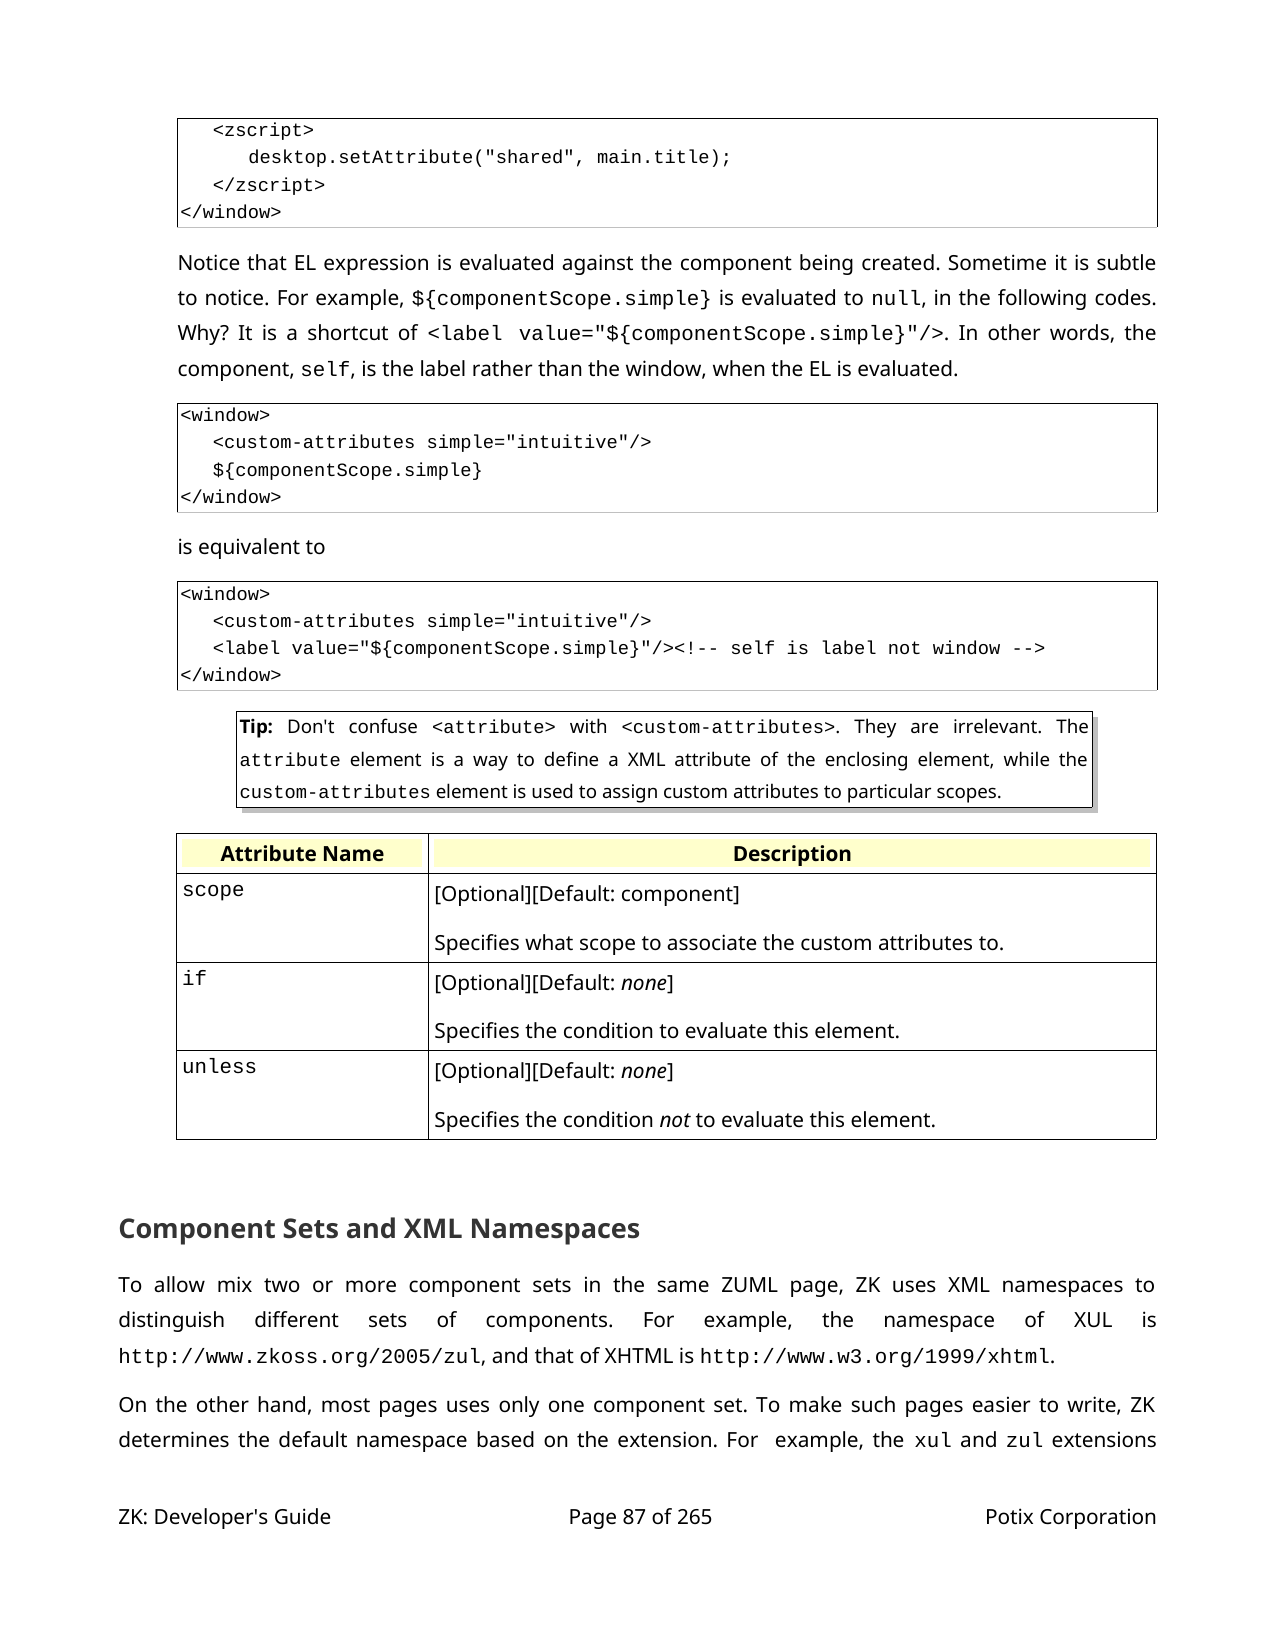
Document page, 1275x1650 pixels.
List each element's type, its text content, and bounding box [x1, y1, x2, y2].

table_cell [Optional][Default: component] Specifies what scope to associate the custom attributes to. [429, 874, 1156, 962]
table_cell if [177, 963, 428, 1050]
text ${componentScope.simple} [178, 457, 1157, 482]
subtitle Component Sets and XML Namespaces [118, 1210, 1157, 1247]
text desktop.setAttribute("shared", main.title); [178, 145, 1157, 169]
text is equivalent to [177, 532, 1157, 561]
text <custom-attributes simple="intuitive"/> [178, 608, 1157, 633]
text To allow mix two or more component sets in the same ZUML page, ZK uses XML namespaces to distinguish different sets of components. For example, the namespace of XUL is http://www.zkoss.org/2005/zul, and that of XHTML is http://www.w3.org/1999/xhtml. [118, 1270, 1157, 1369]
table_header Attribute Name [177, 834, 428, 873]
text <label value="${componentScope.simple}"/><!-- self is label not window --> [178, 636, 1157, 660]
text </zscript> [178, 172, 1157, 197]
text <window> [178, 404, 1157, 427]
text </window> [178, 200, 1157, 227]
text </window> [178, 663, 1157, 690]
table_cell scope [177, 874, 428, 962]
text Tip: Don't confuse <attribute> with <custom-attributes>. They are irrelevant. The attribute element is a way to define a XML attribute of the enclosing element, while the custom-attributes element is used to assign custom attributes to particular scopes. [237, 712, 1092, 807]
table_header Description [429, 834, 1156, 873]
text <window> [178, 582, 1157, 606]
text Notice that EL expression is evaluated against the component being created. Sometime it is subtle to notice. For example, ${componentScope.simple} is evaluated to null, in the following codes. Why? It is a shortcut of <label value="${componentScope.simple}"/>. In other words, the component, self, is the label rather than the window, when the EL is evaluated. [177, 248, 1157, 382]
table_cell unless [177, 1051, 428, 1139]
text On the other hand, most pages uses only one component set. To make such pages easier to write, ZK determines the default namespace based on the extension. For example, the xul and zul extensions [118, 1390, 1157, 1454]
text </window> [178, 484, 1157, 512]
table_cell [Optional][Default: none] Specifies the condition not to evaluate this element. [429, 1051, 1156, 1139]
text <zscript> [178, 119, 1157, 142]
table_cell [Optional][Default: none] Specifies the condition to evaluate this element. [429, 963, 1156, 1050]
text <custom-attributes simple="intuitive"/> [178, 430, 1157, 454]
